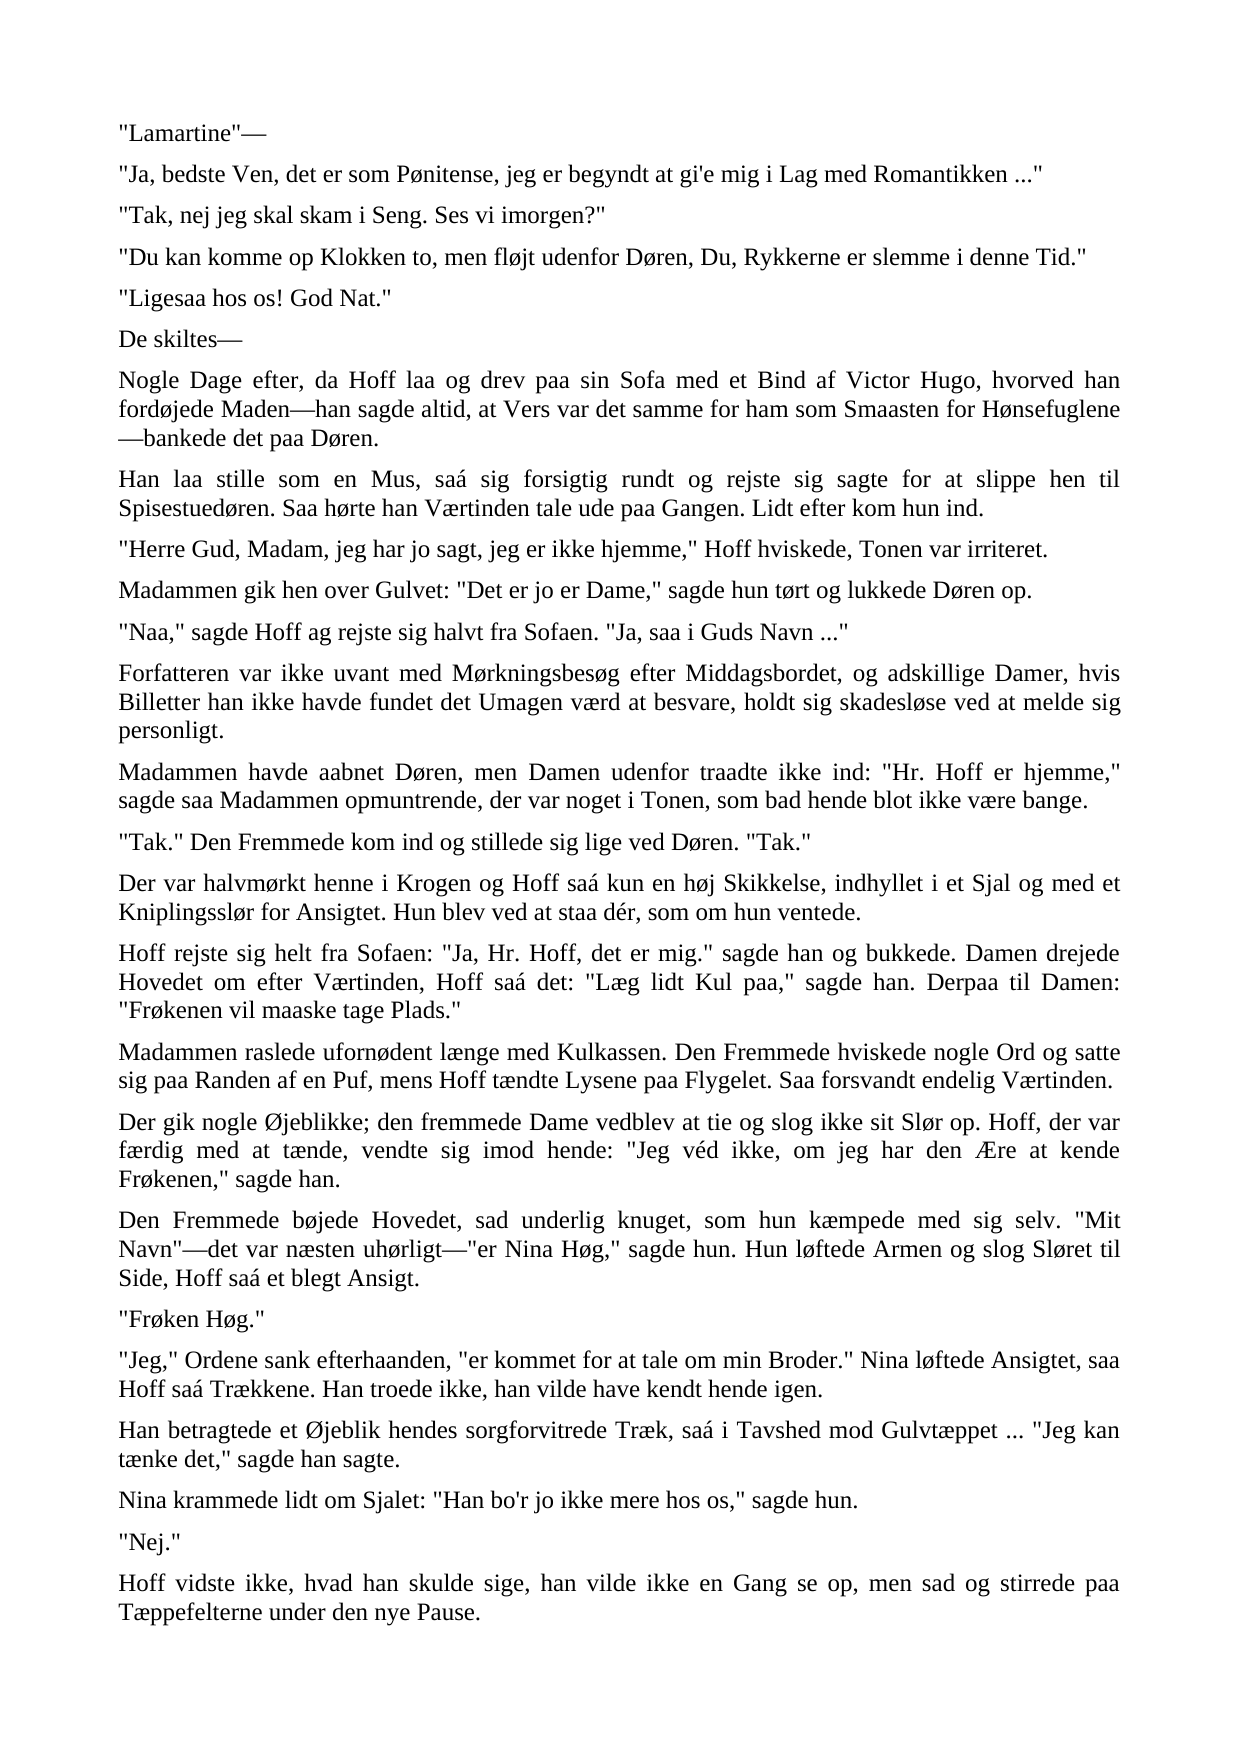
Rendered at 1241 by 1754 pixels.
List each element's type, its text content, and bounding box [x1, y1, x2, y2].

text "Tak." Den Fremmede kom ind og stillede sig lige ved Døren. "Tak." [118, 827, 1122, 856]
text "Jeg," Ordene sank efterhaanden, "er kommet for at tale om min Broder." Nina løftede Ansigtet, saa Hoff saá Trækkene. Han troede ikke, han vilde have kendt hende igen. [118, 1346, 1122, 1403]
text Han betragtede et Øjeblik hendes sorgforvitrede Træk, saá i Tavshed mod Gulvtæppet ... "Jeg kan tænke det," sagde han sagte. [118, 1416, 1122, 1473]
text "Herre Gud, Madam, jeg har jo sagt, jeg er ikke hjemme," Hoff hviskede, Tonen var irriteret. [118, 534, 1122, 563]
text Madammen raslede ufornødent længe med Kulkassen. Den Fremmede hviskede nogle Ord og satte sig paa Randen af en Puf, mens Hoff tændte Lysene paa Flygelet. Saa forsvandt endelig Værtinden. [118, 1037, 1122, 1094]
text Den Fremmede bøjede Hovedet, sad underlig knuget, som hun kæmpede med sig selv. "Mit Navn"—det var næsten uhørligt—"er Nina Høg," sagde hun. Hun løftede Armen og slog Sløret til Side, Hoff saá et blegt Ansigt. [118, 1206, 1122, 1292]
text "Tak, nej jeg skal skam i Seng. Ses vi imorgen?" [118, 201, 1122, 229]
text Madammen gik hen over Gulvet: "Det er jo er Dame," sagde hun tørt og lukkede Døren op. [118, 576, 1122, 604]
text Forfatteren var ikke uvant med Mørkningsbesøg efter Middagsbordet, og adskillige Damer, hvis Billetter han ikke havde fundet det Umagen værd at besvare, holdt sig skadesløse ved at melde sig personligt. [118, 658, 1122, 744]
text Nina krammede lidt om Sjalet: "Han bo'r jo ikke mere hos os," sagde hun. [118, 1486, 1122, 1514]
text Nogle Dage efter, da Hoff laa og drev paa sin Sofa med et Bind af Victor Hugo, hvorved han fordøjede Maden—han sagde altid, at Vers var det samme for ham som Smaasten for Hønsefuglene—bankede det paa Døren. [118, 366, 1122, 452]
text Madammen havde aabnet Døren, men Damen udenfor traadte ikke ind: "Hr. Hoff er hjemme," sagde saa Madammen opmuntrende, der var noget i Tonen, som bad hende blot ikke være bange. [118, 757, 1122, 814]
text "Du kan komme op Klokken to, men fløjt udenfor Døren, Du, Rykkerne er slemme i denne Tid." [118, 242, 1122, 271]
text "Ja, bedste Ven, det er som Pønitense, jeg er begyndt at gi'e mig i Lag med Romantikken ..." [118, 159, 1122, 188]
text "Ligesaa hos os! God Nat." [118, 283, 1122, 312]
text De skiltes— [118, 324, 1122, 353]
text Han laa stille som en Mus, saá sig forsigtig rundt og rejste sig sagte for at slippe hen til Spisestuedøren. Saa hørte han Værtinden tale ude paa Gangen. Lidt efter kom hun ind. [118, 464, 1122, 522]
text "Nej." [118, 1527, 1122, 1556]
text "Lamartine"— [118, 118, 1122, 147]
text Hoff rejste sig helt fra Sofaen: "Ja, Hr. Hoff, det er mig." sagde han og bukkede. Damen drejede Hovedet om efter Værtinden, Hoff saá det: "Læg lidt Kul paa," sagde han. Derpaa til Damen: "Frøkenen vil maaske tage Plads." [118, 938, 1122, 1024]
text "Naa," sagde Hoff ag rejste sig halvt fra Sofaen. "Ja, saa i Guds Navn ..." [118, 617, 1122, 646]
text "Frøken Høg." [118, 1304, 1122, 1333]
text Der var halvmørkt henne i Krogen og Hoff saá kun en høj Skikkelse, indhyllet i et Sjal og med et Kniplingsslør for Ansigtet. Hun blev ved at staa dér, som om hun ventede. [118, 868, 1122, 926]
text Der gik nogle Øjeblikke; den fremmede Dame vedblev at tie og slog ikke sit Slør op. Hoff, der var færdig med at tænde, vendte sig imod hende: "Jeg véd ikke, om jeg har den Ære at kende Frøkenen," sagde han. [118, 1107, 1122, 1193]
text Hoff vidste ikke, hvad han skulde sige, han vilde ikke en Gang se op, men sad og stirrede paa Tæppefelterne under den nye Pause. [118, 1568, 1122, 1626]
